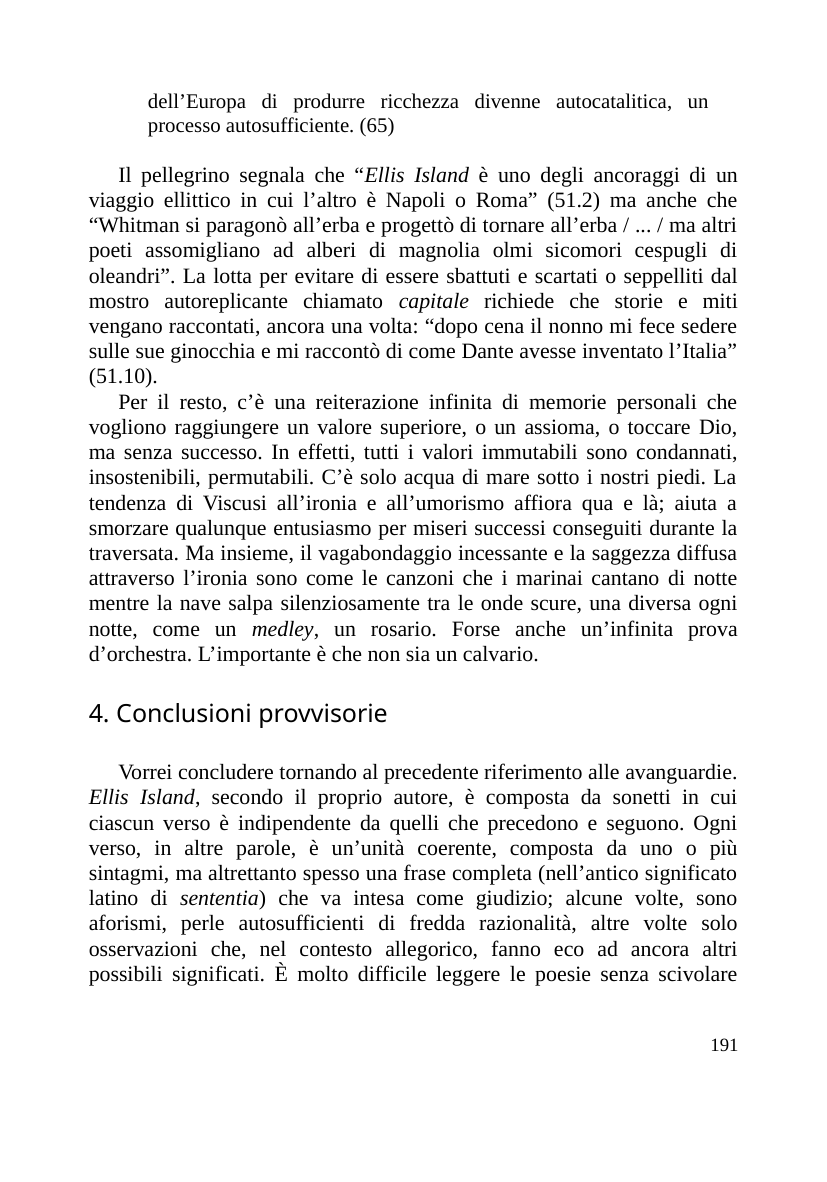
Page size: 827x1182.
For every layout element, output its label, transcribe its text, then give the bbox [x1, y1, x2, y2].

text dell’Europa di produrre ricchezza divenne autocatalitica, un processo autosufficiente. (65) [148, 88, 709, 137]
text Vorrei concludere tornando al precedente riferimento alle avanguardie. Ellis Island, secondo il proprio autore, è composta da sonetti in cui ciascun verso è indipendente da quelli che precedono e seguono. Ogni verso, in altre parole, è un’unità coerente, composta da uno o più sintagmi, ma altrettanto spesso una frase completa (nell’antico significato latino di sententia) che va intesa come giudizio; alcune volte, sono aforismi, perle autosufficienti di fredda razionalità, altre volte solo osservazioni che, nel contesto allegorico, fanno eco ad ancora altri possibili significati. È molto difficile leggere le poesie senza scivolare [88, 759, 738, 986]
text 4. Conclusioni provvisorie [88, 696, 738, 729]
text Il pellegrino segnala che “Ellis Island è uno degli ancoraggi di un viaggio ellittico in cui l’altro è Napoli o Roma” (51.2) ma anche che “Whitman si paragonò all’erba e progettò di tornare all’erba / ... / ma altri poeti assomigliano ad alberi di magnolia olmi sicomori cespugli di oleandri”. La lotta per evitare di essere sbattuti e scartati o seppelliti dal mostro autoreplicante chiamato capitale richiede che storie e miti vengano raccontati, ancora una volta: “dopo cena il nonno mi fece sedere sulle sue ginocchia e mi raccontò di come Dante avesse inventato l’Italia” (51.10). [88, 162, 738, 389]
text Per il resto, c’è una reiterazione infinita di memorie personali che vogliono raggiungere un valore superiore, o un assioma, o toccare Dio, ma senza successo. In effetti, tutti i valori immutabili sono condannati, insostenibili, permutabili. C’è solo acqua di mare sotto i nostri piedi. La tendenza di Viscusi all’ironia e all’umorismo affiora qua e là; aiuta a smorzare qualunque entusiasmo per miseri successi conseguiti durante la traversata. Ma insieme, il vagabondaggio incessante e la saggezza diffusa attraverso l’ironia sono come le canzoni che i marinai cantano di notte mentre la nave salpa silenziosamente tra le onde scure, una diversa ogni notte, come un medley, un rosario. Forse anche un’infinita prova d’orchestra. L’importante è che non sia un calvario. [88, 389, 738, 666]
